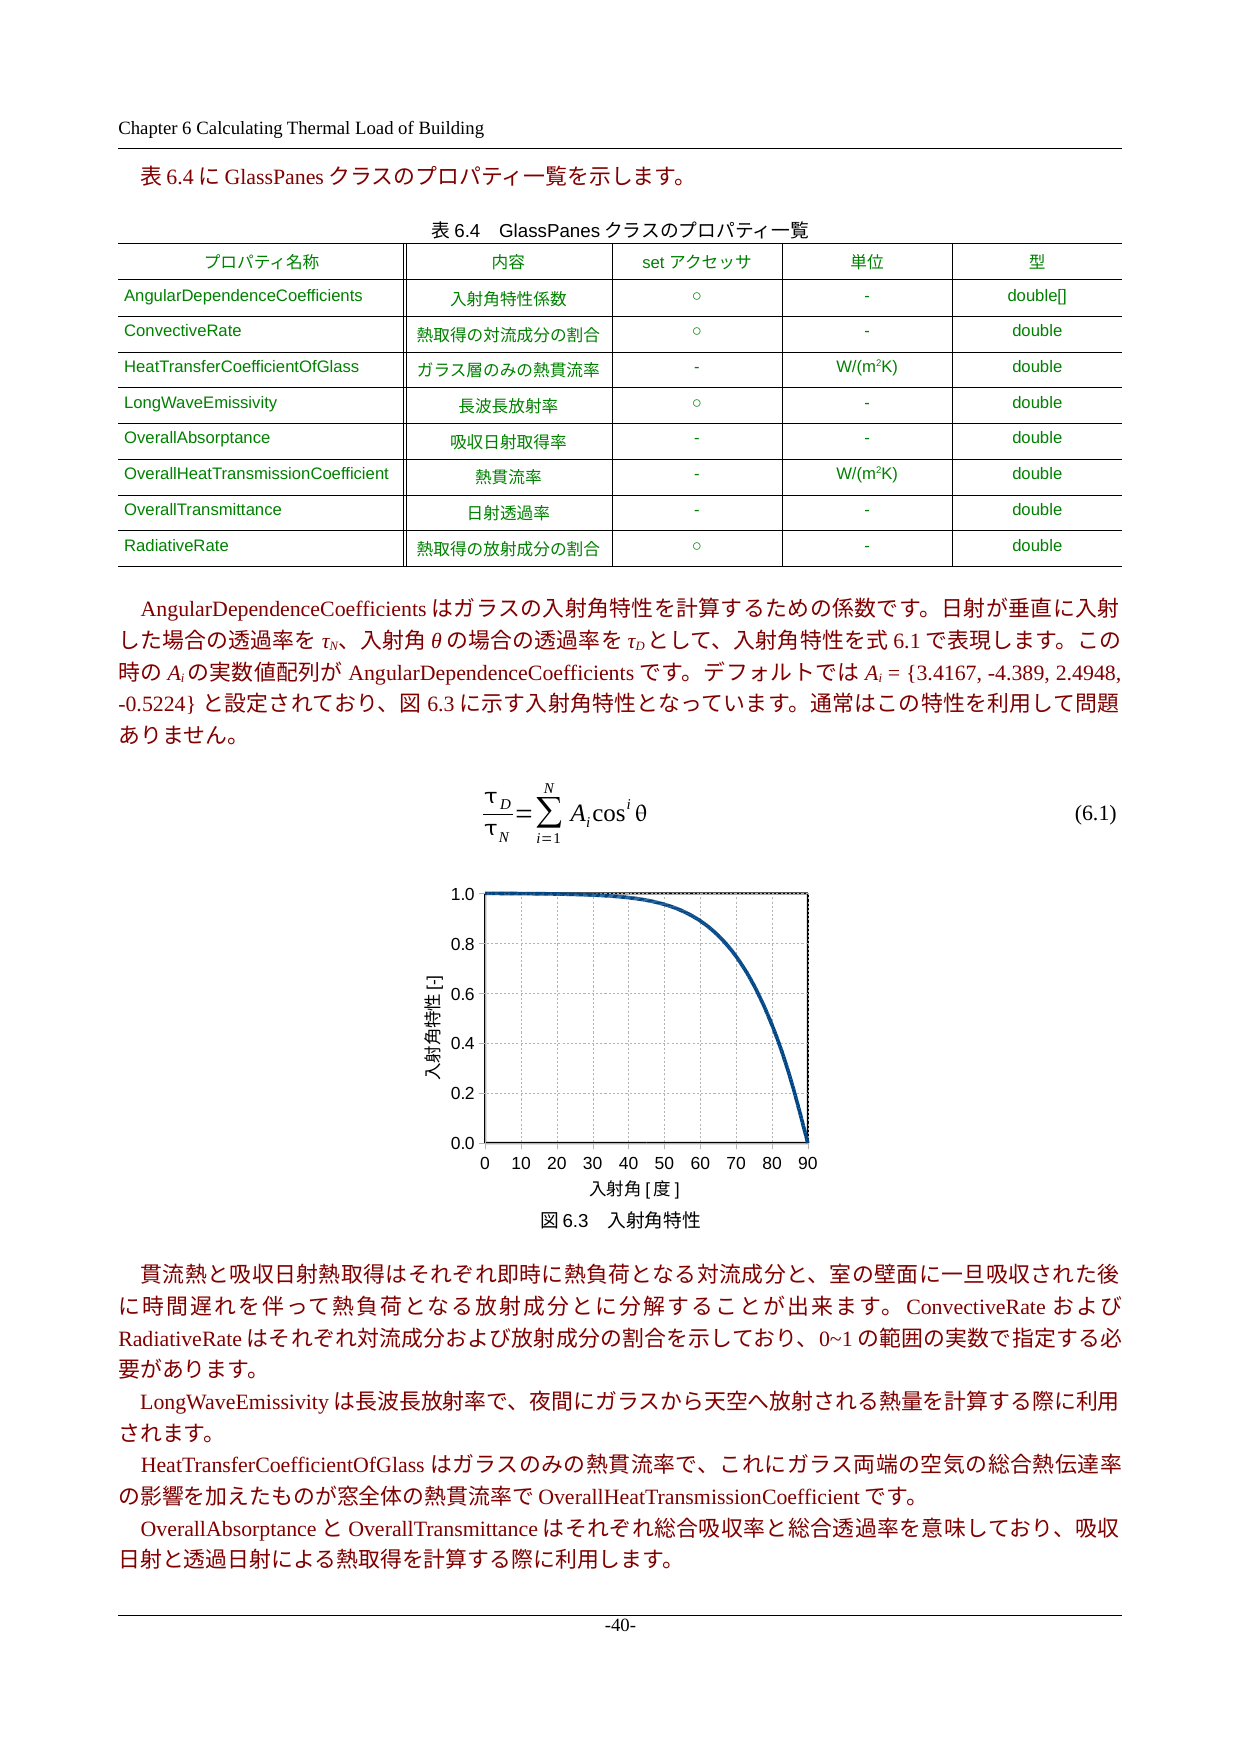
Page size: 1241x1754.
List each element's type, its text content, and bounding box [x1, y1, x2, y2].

text 貫流熱と吸収日射熱取得はそれぞれ即時に熱負荷となる対流成分と、室の壁面に一旦吸収された後に時間遅れを伴って熱負荷となる放射成分とに分解することが出来ます。ConvectiveRateおよびRadiativeRateはそれぞれ対流成分および放射成分の割合を示しており、0~1の範囲の実数で指定する必要があります。 [118, 1257, 1122, 1384]
table_header プロパティ名称 [118, 244, 403, 279]
table_cell HeatTransferCoefficientOfGlass [118, 353, 403, 387]
table_cell double [953, 460, 1122, 494]
table_cell double [953, 353, 1122, 387]
table_cell AngularDependenceCoefficients [118, 280, 403, 316]
table_header 内容 [407, 244, 612, 279]
text OverallAbsorptanceとOverallTransmittanceはそれぞれ総合吸収率と総合透過率を意味しており、吸収日射と透過日射による熱取得を計算する際に利用します。 [118, 1511, 1122, 1574]
table_cell OverallHeatTransmissionCoefficient [118, 460, 403, 494]
table_header 単位 [783, 244, 952, 279]
table_cell ○ [613, 388, 782, 423]
table_cell W/(m2K) [783, 353, 952, 387]
table_cell - [783, 280, 952, 316]
table_cell OverallTransmittance [118, 496, 403, 530]
table_cell 日射透過率 [407, 496, 612, 530]
text 表6.4 GlassPanesクラスのプロパティ一覧 [118, 215, 1122, 242]
table_cell 熱貫流率 [407, 460, 612, 494]
table_cell 入射角特性係数 [407, 280, 612, 316]
table_header 型 [953, 244, 1122, 279]
table_header (6.1) [1010, 774, 1122, 853]
table_cell RadiativeRate [118, 531, 403, 566]
text 表6.4にGlassPanesクラスのプロパティ一覧を示します。 [118, 159, 1122, 191]
table_cell - [783, 531, 952, 566]
table_cell double [953, 531, 1122, 566]
table_header [118, 774, 1010, 853]
table_cell ○ [613, 280, 782, 316]
table_cell - [783, 317, 952, 352]
text AngularDependenceCoefficientsはガラスの入射角特性を計算するための係数です。日射が垂直に入射した場合の透過率をτN、入射角θの場合の透過率をτDとして、入射角特性を式6.1で表現します。この時のAiの実数値配列がAngularDependenceCoefficientsです。デフォルトではAi = {3.4167, -4.389, 2.4948, -0.5224} と設定されており、図6.3に示す入射角特性となっています。通常はこの特性を利用して問題ありません。 [118, 591, 1122, 749]
table_cell 長波長放射率 [407, 388, 612, 423]
table_header set アクセッサ [613, 244, 782, 279]
text HeatTransferCoefficientOfGlassはガラスのみの熱貫流率で、これにガラス両端の空気の総合熱伝達率の影響を加えたものが窓全体の熱貫流率でOverallHeatTransmissionCoefficientです。 [118, 1447, 1122, 1511]
table_cell - [783, 496, 952, 530]
table_cell - [783, 388, 952, 423]
table_cell - [613, 496, 782, 530]
table_cell W/(m2K) [783, 460, 952, 494]
table_cell 吸収日射取得率 [407, 424, 612, 459]
text LongWaveEmissivityは長波長放射率で、夜間にガラスから天空へ放射される熱量を計算する際に利用されます。 [118, 1384, 1122, 1447]
table_cell LongWaveEmissivity [118, 388, 403, 423]
table_cell ガラス層のみの熱貫流率 [407, 353, 612, 387]
table_cell double[] [953, 280, 1122, 316]
table_cell - [613, 353, 782, 387]
table_cell ○ [613, 317, 782, 352]
table_cell double [953, 388, 1122, 423]
table_cell double [953, 496, 1122, 530]
table_cell - [783, 424, 952, 459]
table_cell 熱取得の放射成分の割合 [407, 531, 612, 566]
table_cell 熱取得の対流成分の割合 [407, 317, 612, 352]
table_cell double [953, 424, 1122, 459]
table_cell double [953, 317, 1122, 352]
table_cell ConvectiveRate [118, 317, 403, 352]
table_cell ○ [613, 531, 782, 566]
table_cell OverallAbsorptance [118, 424, 403, 459]
text 図6.3 入射角特性 [414, 1206, 826, 1233]
table_cell - [613, 460, 782, 494]
table_cell - [613, 424, 782, 459]
